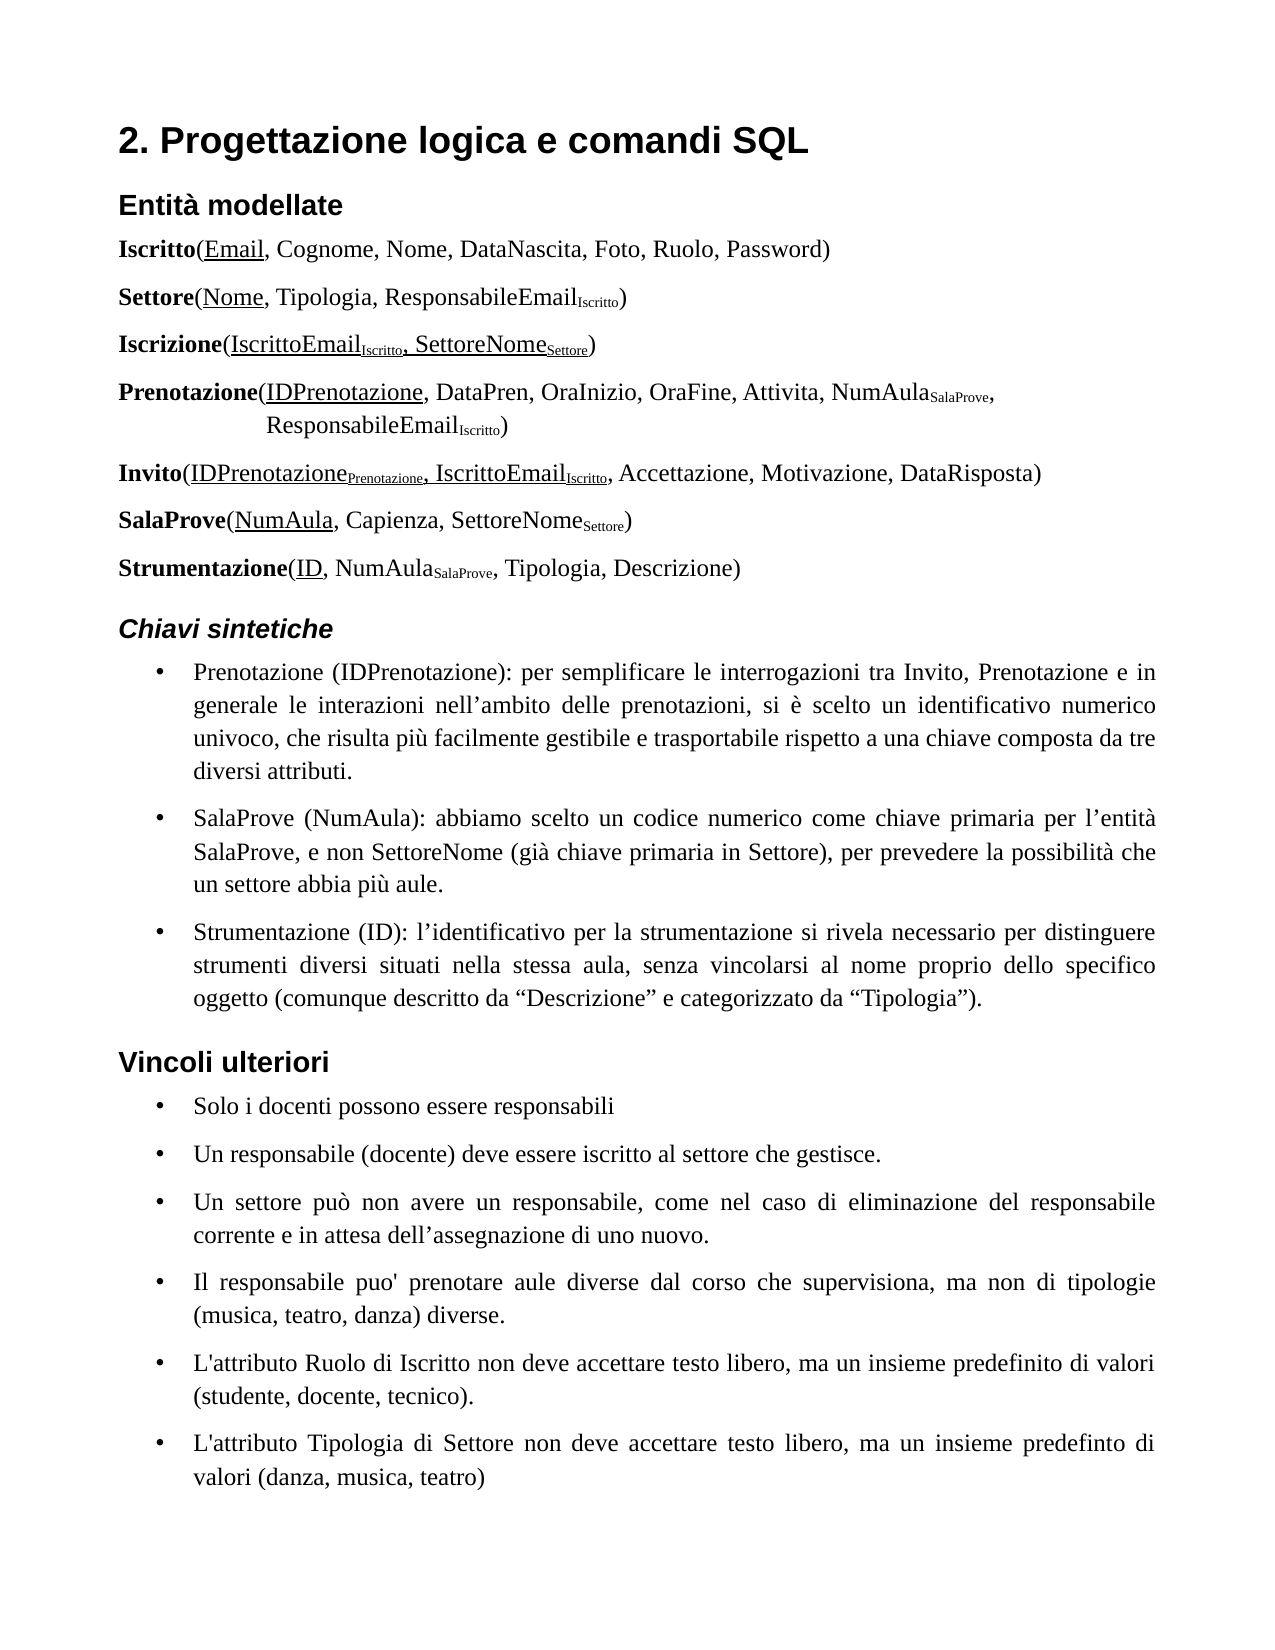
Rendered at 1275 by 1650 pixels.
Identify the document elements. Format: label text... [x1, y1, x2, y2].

list SalaProve (NumAula): abbiamo scelto un codice numerico come chiave primaria per l’entità SalaProve, e non SettoreNome (già chiave primaria in Settore), per prevedere la possibilità che un settore abbia più aule. [156, 803, 1157, 898]
subtitle Entità modellate [118, 188, 1157, 222]
list Prenotazione (IDPrenotazione): per semplificare le interrogazioni tra Invito, Prenotazione e in generale le interazioni nell’ambito delle prenotazioni, si è scelto un identificativo numerico univoco, che risulta più facilmente gestibile e trasportabile rispetto a una chiave composta da tre diversi attributi. [156, 657, 1157, 785]
text Strumentazione(ID, NumAulaSalaProve, Tipologia, Descrizione) [118, 553, 1157, 582]
text Prenotazione(IDPrenotazione, DataPren, OraInizio, OraFine, Attivita, NumAulaSalaProve, ResponsabileEmailIscritto) [118, 377, 1157, 439]
text Iscritto(Email, Cognome, Nome, DataNascita, Foto, Ruolo, Password) [118, 234, 1157, 263]
list Un settore può non avere un responsabile, come nel caso di eliminazione del responsabile corrente e in attesa dell’assegnazione di uno nuovo. [156, 1187, 1157, 1248]
subtitle 2. Progettazione logica e comandi SQL [118, 118, 1157, 161]
subtitle Chiavi sintetiche [118, 613, 1157, 644]
text Settore(Nome, Tipologia, ResponsabileEmailIscritto) [118, 282, 1157, 311]
subtitle Vincoli ulteriori [118, 1045, 1157, 1079]
list Solo i docenti possono essere responsabili [156, 1091, 1157, 1120]
list L'attributo Tipologia di Settore non deve accettare testo libero, ma un insieme predefinto di valori (danza, musica, teatro) [156, 1428, 1157, 1490]
text Invito(IDPrenotazionePrenotazione, IscrittoEmailIscritto, Accettazione, Motivazione, DataRisposta) [118, 458, 1157, 487]
list Il responsabile puo' prenotare aule diverse dal corso che supervisiona, ma non di tipologie (musica, teatro, danza) diverse. [156, 1267, 1157, 1329]
list Strumentazione (ID): l’identificativo per la strumentazione si rivela necessario per distinguere strumenti diversi situati nella stessa aula, senza vincolarsi al nome proprio dello specifico oggetto (comunque descritto da “Descrizione” e categorizzato da “Tipologia”). [156, 917, 1157, 1012]
text Iscrizione(IscrittoEmailIscritto, SettoreNomeSettore) [118, 329, 1157, 358]
list Un responsabile (docente) deve essere iscritto al settore che gestisce. [156, 1139, 1157, 1168]
list L'attributo Ruolo di Iscritto non deve accettare testo libero, ma un insieme predefinito di valori (studente, docente, tecnico). [156, 1348, 1157, 1410]
text SalaProve(NumAula, Capienza, SettoreNomeSettore) [118, 505, 1157, 534]
